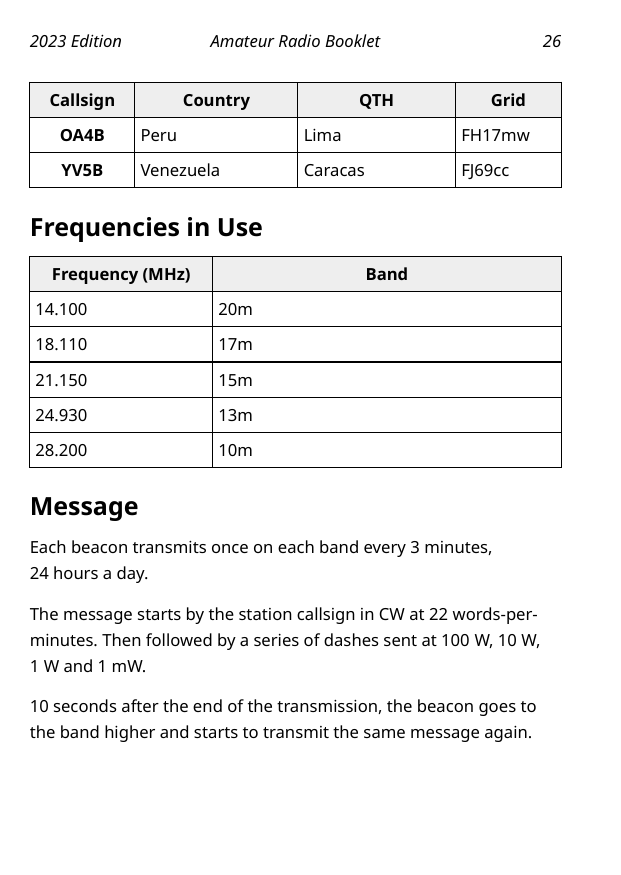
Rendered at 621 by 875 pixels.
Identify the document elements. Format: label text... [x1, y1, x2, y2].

table_header Frequency (MHz) [30, 257, 212, 291]
table_cell 17m [213, 327, 561, 361]
text 10 seconds after the end of the transmission, the beacon goes to the band higher and starts to transmit the same message again. [29, 695, 561, 743]
subtitle Frequencies in Use [29, 209, 561, 243]
table_cell 20m [213, 292, 561, 326]
table_header Country [135, 83, 297, 117]
table_cell Venezuela [135, 153, 297, 187]
table_cell Caracas [298, 153, 455, 187]
table_cell FJ69cc [456, 153, 561, 187]
table_cell 21.150 [30, 363, 212, 397]
table_cell 15m [213, 363, 561, 397]
table_header Band [213, 257, 561, 291]
text Each beacon transmits once on each band every 3 minutes, 24 hours a day. [29, 535, 561, 584]
table_cell 13m [213, 398, 561, 432]
table_cell 24.930 [30, 398, 212, 432]
table_header Grid [456, 83, 561, 117]
text The message starts by the station callsign in CW at 22 words-per-minutes. Then followed by a series of dashes sent at 100 W, 10 W, 1 W and 1 mW. [29, 602, 561, 677]
table_header Callsign [30, 83, 134, 117]
table_cell OA4B [30, 118, 134, 152]
table_cell YV5B [30, 153, 134, 187]
table_cell FH17mw [456, 118, 561, 152]
table_cell 10m [213, 433, 561, 467]
table_cell 14.100 [30, 292, 212, 326]
table_cell 28.200 [30, 433, 212, 467]
table_header QTH [298, 83, 455, 117]
table_cell Peru [135, 118, 297, 152]
table_cell 18.110 [30, 327, 212, 361]
subtitle Message [29, 489, 561, 523]
table_cell Lima [298, 118, 455, 152]
